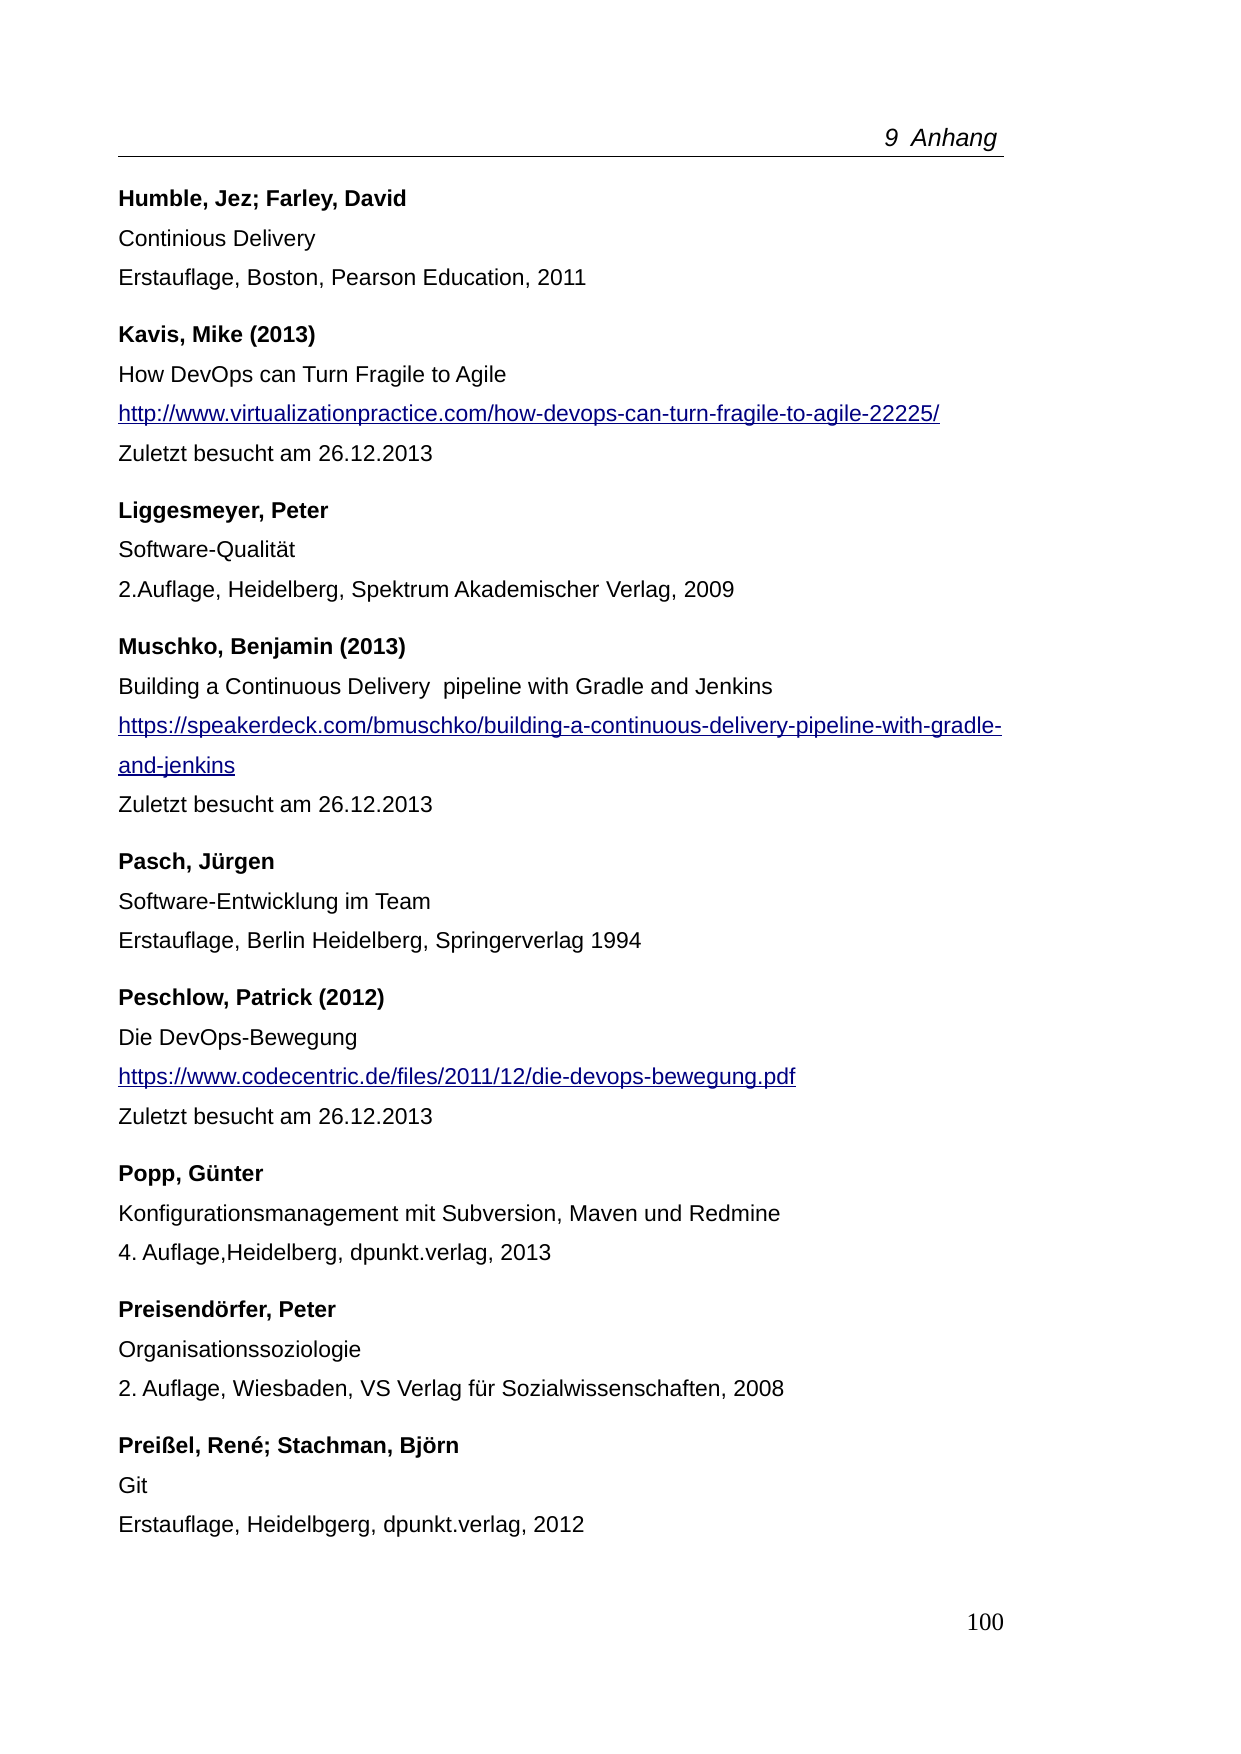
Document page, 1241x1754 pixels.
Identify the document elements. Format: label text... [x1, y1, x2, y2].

text Preisendörfer, Peter Organisationssoziologie 2. Auflage, Wiesbaden, VS Verlag für Sozialwissenschaften, 2008 [118, 1296, 1004, 1401]
text Kavis, Mike (2013) How DevOps can Turn Fragile to Agile http://www.virtualizationpractice.com/how-devops-can-turn-fragile-to-agile-22225/ Zuletzt besucht am 26.12.2013 [118, 321, 1004, 466]
text Muschko, Benjamin (2013) Building a Continuous Delivery pipeline with Gradle and Jenkins https://speakerdeck.com/bmuschko/building-a-continuous-delivery-pipeline-with-gradle-and-jenkins Zuletzt besucht am 26.12.2013 [118, 633, 1004, 817]
text Preißel, René; Stachman, Björn Git Erstauflage, Heidelbgerg, dpunkt.verlag, 2012 [118, 1432, 1004, 1538]
text Humble, Jez; Farley, David Continious Delivery Erstauflage, Boston, Pearson Education, 2011 [118, 185, 1004, 291]
text Pasch, Jürgen Software-Entwicklung im Team Erstauflage, Berlin Heidelberg, Springerverlag 1994 [118, 848, 1004, 953]
text Peschlow, Patrick (2012) Die DevOps-Bewegung https://www.codecentric.de/files/2011/12/die-devops-bewegung.pdf Zuletzt besucht am 26.12.2013 [118, 984, 1004, 1129]
text Popp, Günter Konfigurationsmanagement mit Subversion, Maven und Redmine 4. Auflage,Heidelberg, dpunkt.verlag, 2013 [118, 1160, 1004, 1265]
text Liggesmeyer, Peter Software-Qualität 2.Auflage, Heidelberg, Spektrum Akademischer Verlag, 2009 [118, 497, 1004, 602]
